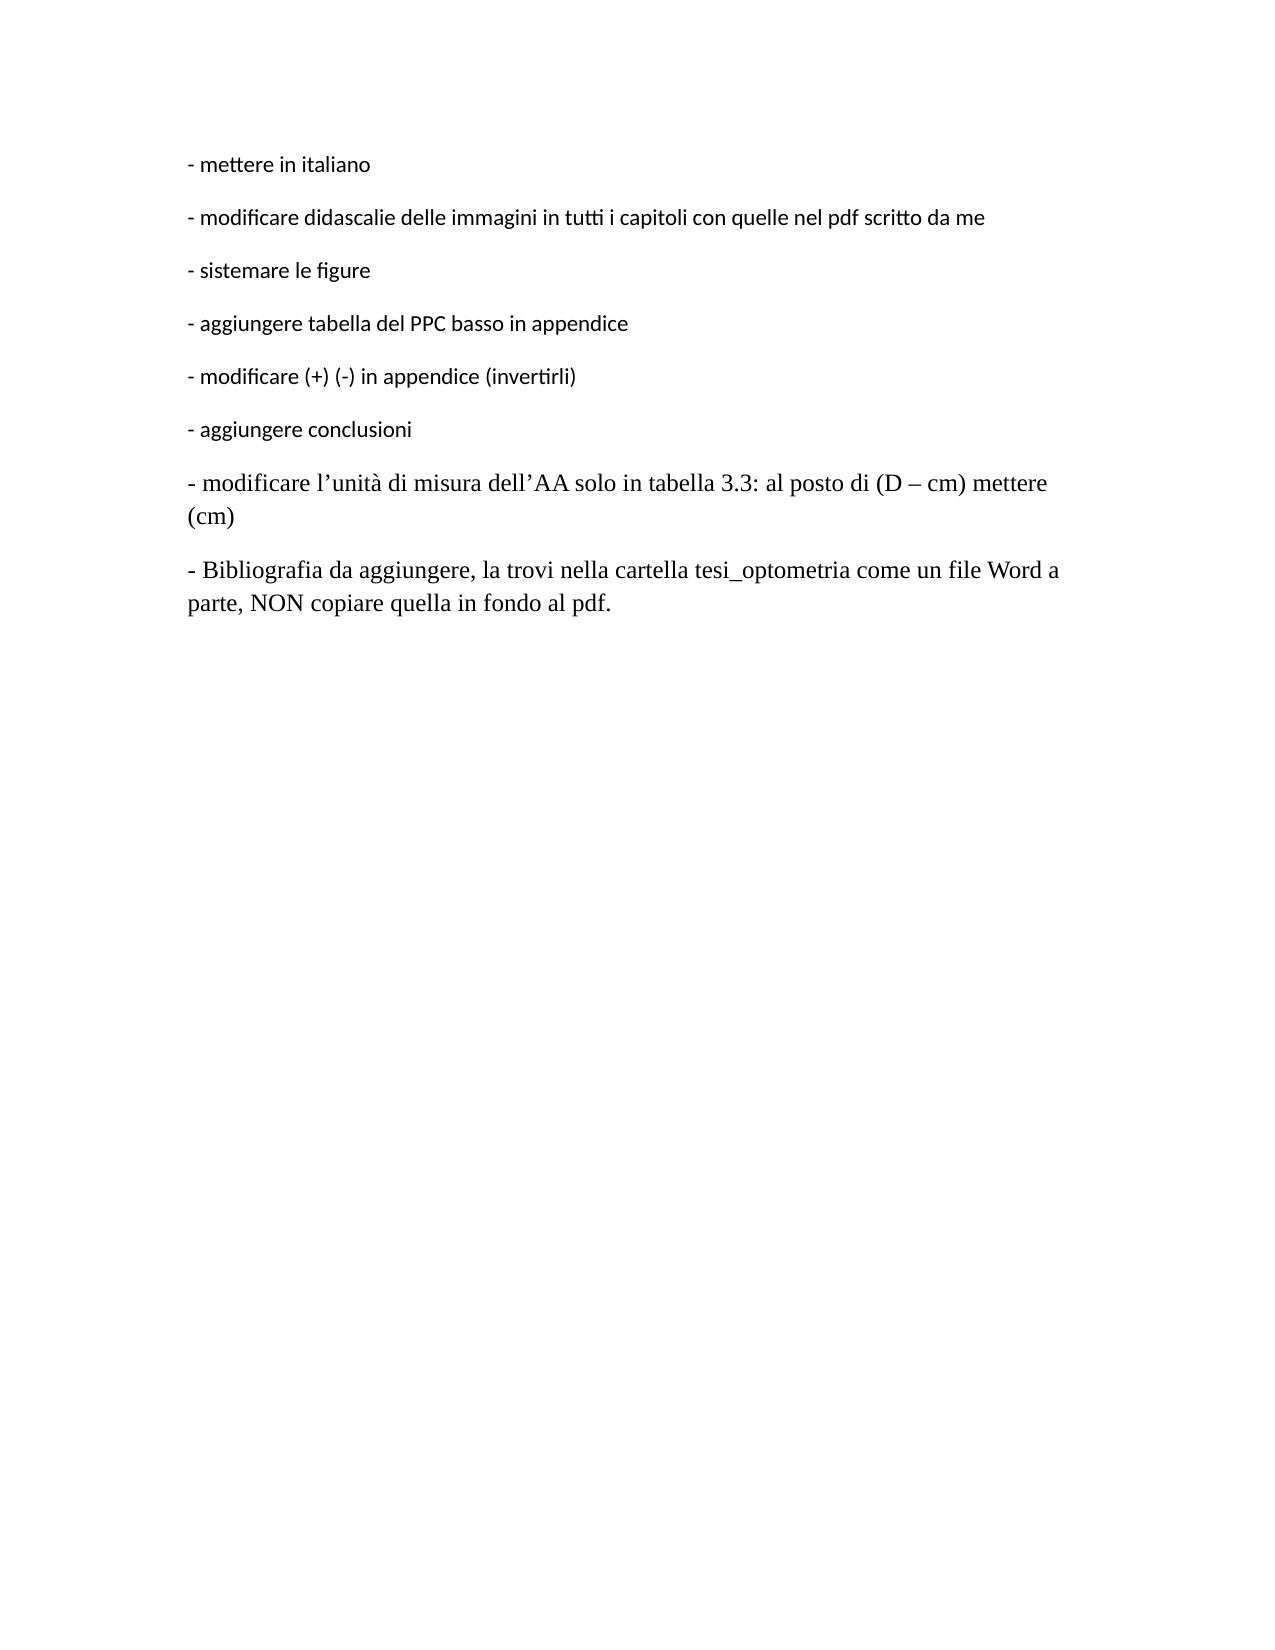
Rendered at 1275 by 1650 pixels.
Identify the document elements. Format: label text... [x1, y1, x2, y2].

text - modificare didascalie delle immagini in tutti i capitoli con quelle nel pdf scritto da me [187, 203, 1087, 231]
text - aggiungere tabella del PPC basso in appendice [187, 309, 1087, 337]
text - modificare (+) (-) in appendice (invertirli) [187, 362, 1087, 390]
text - Bibliografia da aggiungere, la trovi nella cartella tesi_optometria come un file Word a parte, NON copiare quella in fondo al pdf. [187, 555, 1087, 617]
text - modificare l’unità di misura dell’AA solo in tabella 3.3: al posto di (D – cm) mettere (cm) [187, 468, 1087, 530]
text - sistemare le figure [187, 256, 1087, 284]
text - aggiungere conclusioni [187, 415, 1087, 443]
text - mettere in italiano [187, 150, 1087, 178]
